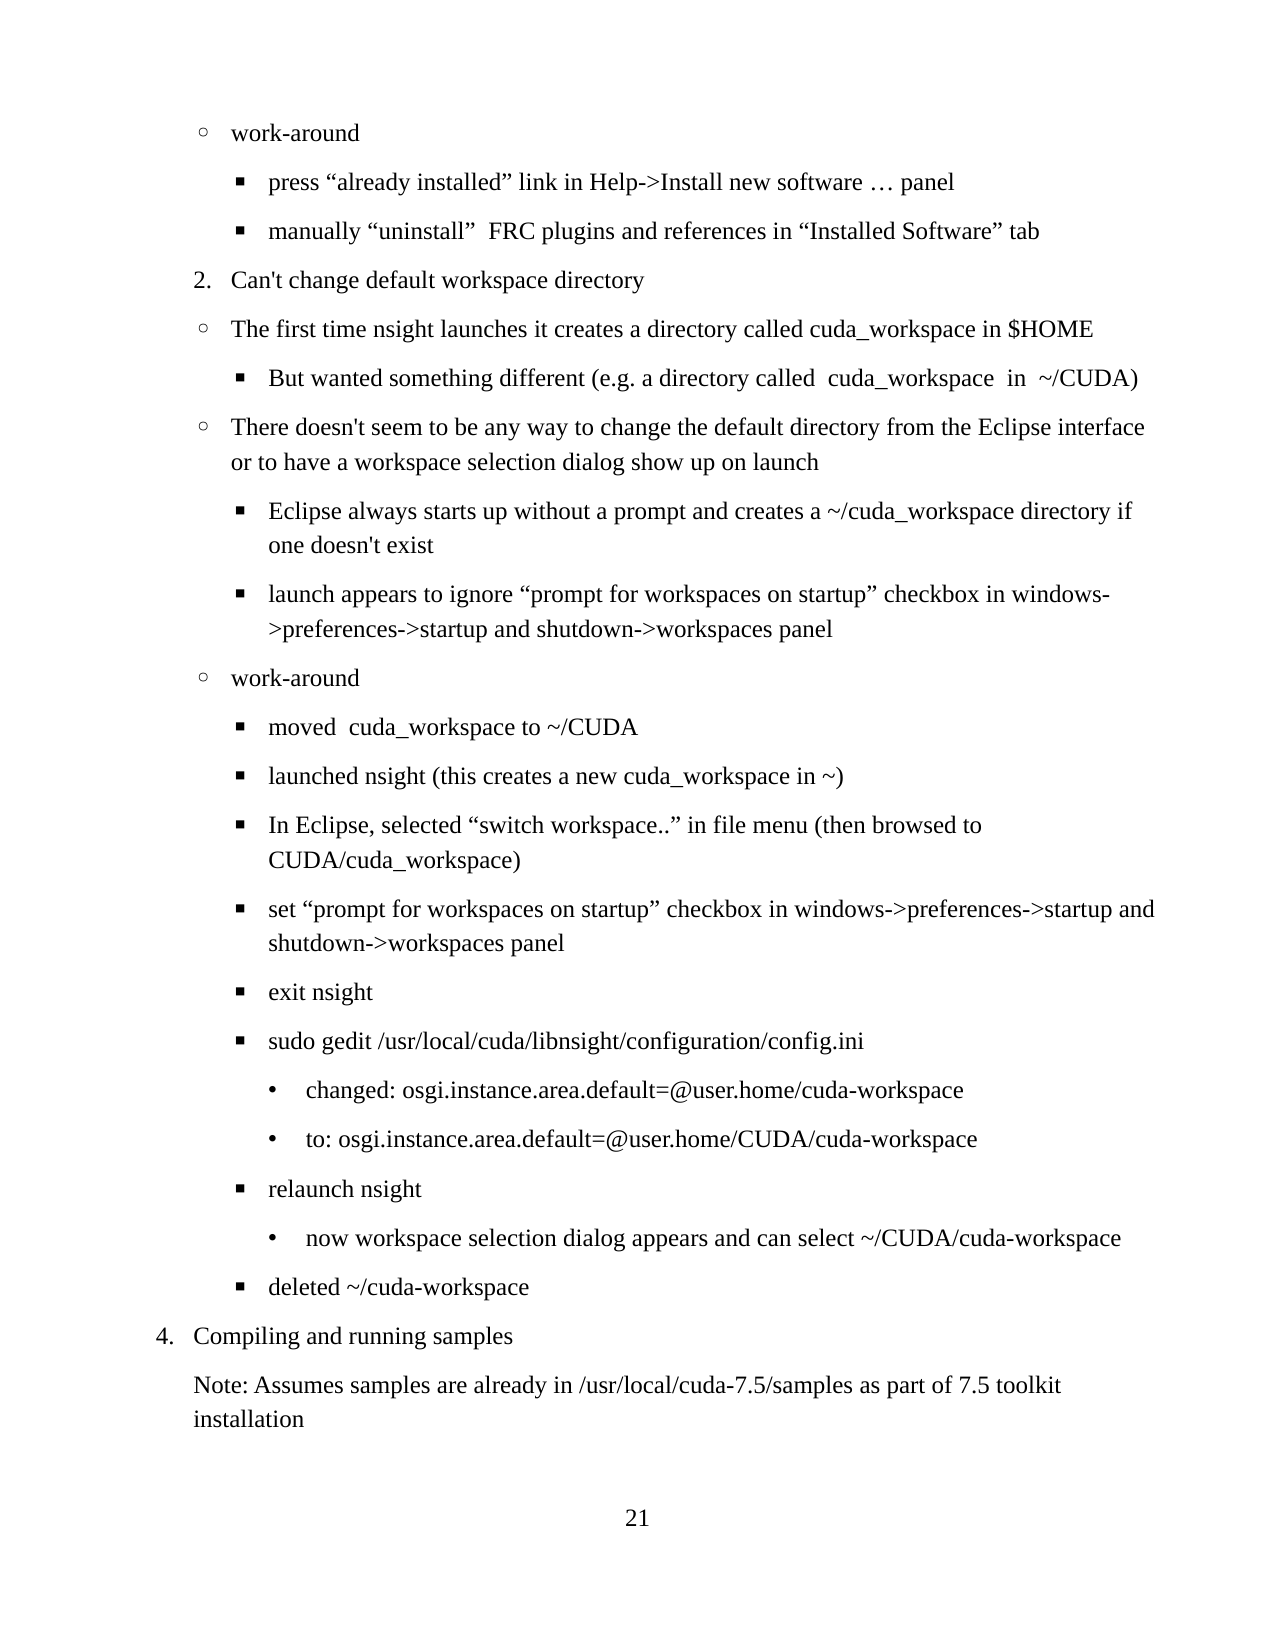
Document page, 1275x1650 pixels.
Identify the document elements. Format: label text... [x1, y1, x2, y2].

list sudo gedit /usr/local/cuda/libnsight/configuration/config.ini [231, 1026, 1157, 1055]
list moved cuda_workspace to ~/CUDA [231, 712, 1157, 741]
list exit nsight [231, 977, 1157, 1006]
list work-around [193, 118, 1157, 147]
list now workspace selection dialog appears and can select ~/CUDA/cuda-workspace [268, 1223, 1157, 1251]
list Note: Assumes samples are already in /usr/local/cuda-7.5/samples as part of 7.5 toolkit installation [156, 1370, 1157, 1433]
list work-around [193, 663, 1157, 692]
list set “prompt for workspaces on startup” checkbox in windows->preferences->startup and shutdown->workspaces panel [231, 894, 1157, 957]
list changed: osgi.instance.area.default=@user.home/cuda-workspace [268, 1076, 1157, 1104]
list press “already installed” link in Help->Install new software … panel [231, 167, 1157, 196]
list Compiling and running samples [156, 1321, 1157, 1349]
list launch appears to ignore “prompt for workspaces on startup” checkbox in windows->preferences->startup and shutdown->workspaces panel [231, 579, 1157, 643]
list deleted ~/cuda-workspace [231, 1272, 1157, 1301]
list In Eclipse, selected “switch workspace..” in file menu (then browsed to CUDA/cuda_workspace) [231, 810, 1157, 873]
list relaunch nsight [231, 1174, 1157, 1202]
list launched nsight (this creates a new cuda_workspace in ~) [231, 761, 1157, 790]
list manually “uninstall” FRC plugins and references in “Installed Software” tab [231, 216, 1157, 245]
list But wanted something different (e.g. a directory called cuda_workspace in ~/CUDA) [231, 363, 1157, 392]
list There doesn't seem to be any way to change the default directory from the Eclipse interface or to have a workspace selection dialog show up on launch [193, 412, 1157, 476]
list The first time nsight launches it creates a directory called cuda_workspace in $HOME [193, 314, 1157, 343]
list Eclipse always starts up without a prompt and creates a ~/cuda_workspace directory if one doesn't exist [231, 496, 1157, 559]
list to: osgi.instance.area.default=@user.home/CUDA/cuda-workspace [268, 1124, 1157, 1153]
list Can't change default workspace directory [193, 265, 1157, 294]
